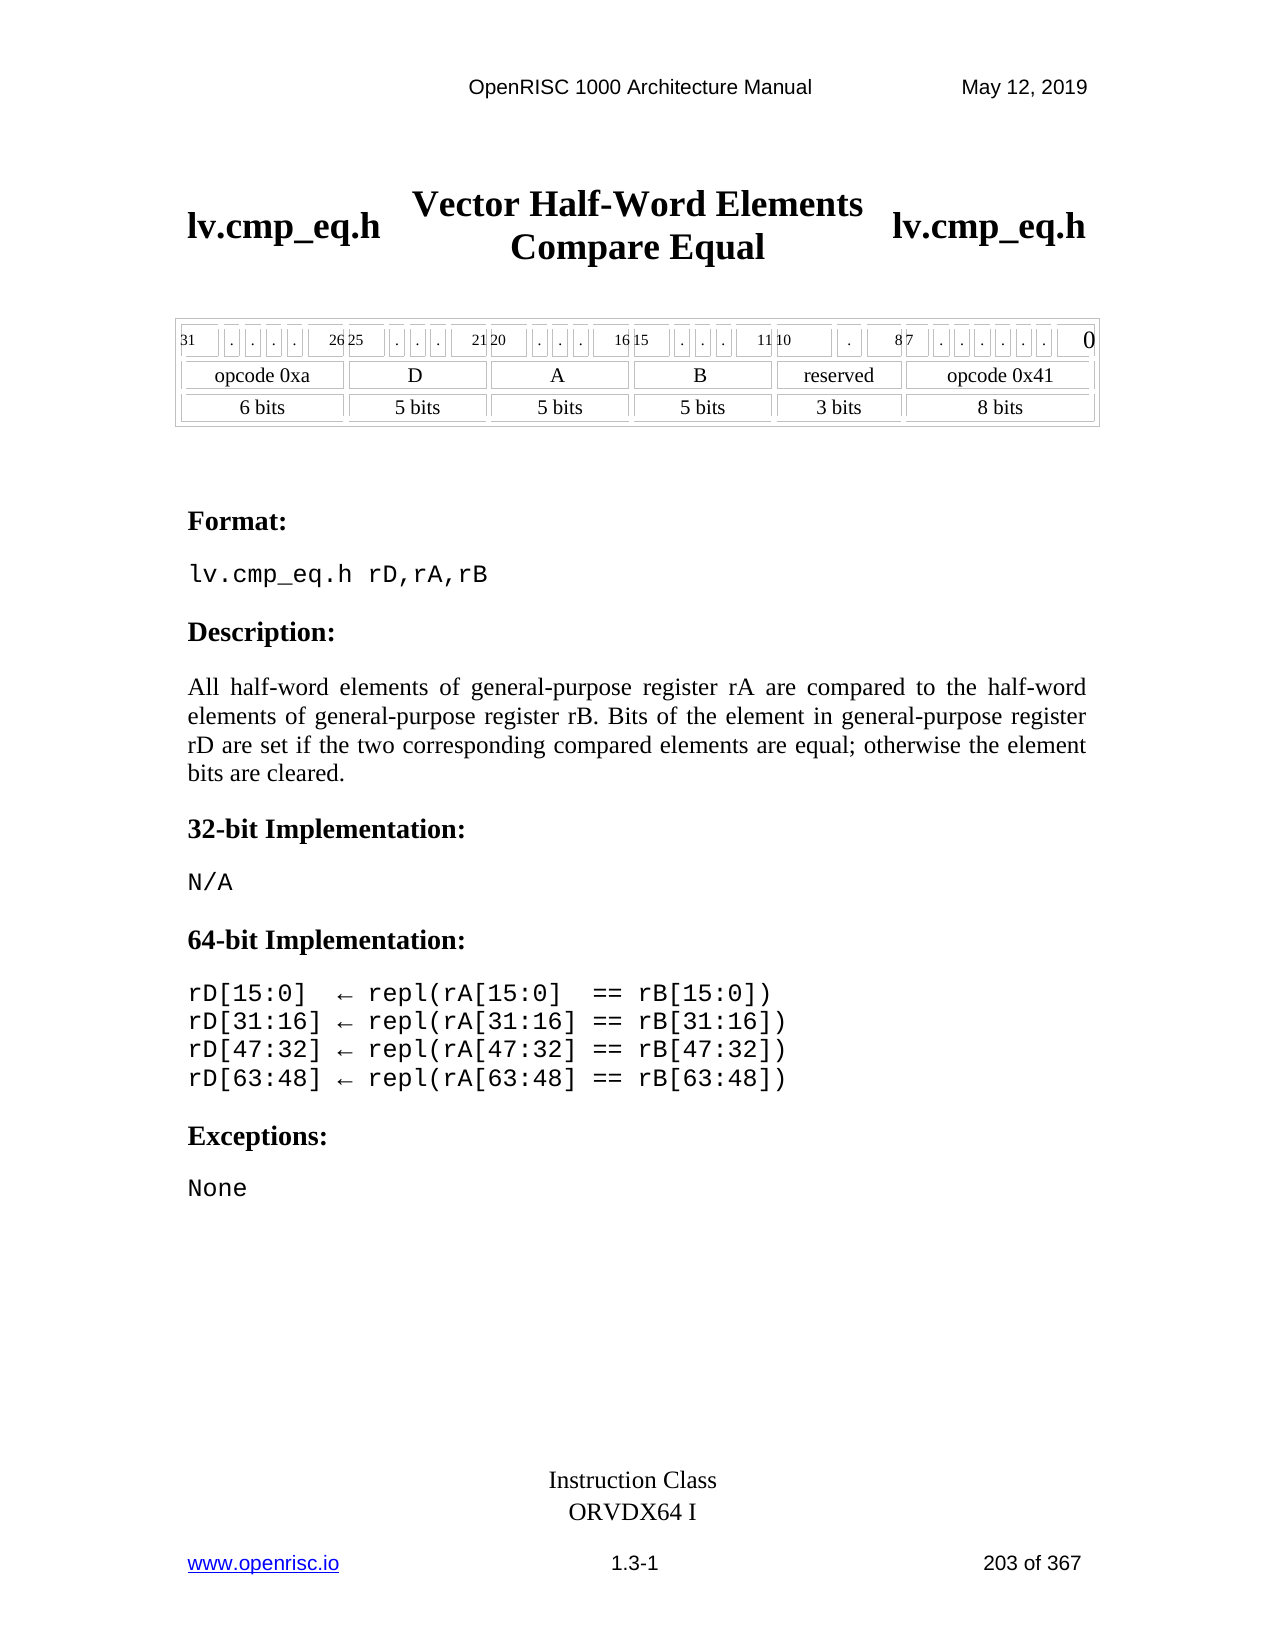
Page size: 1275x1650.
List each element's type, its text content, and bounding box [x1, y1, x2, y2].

text N/A [187, 869, 1087, 898]
text lv.cmp_eq.h rD,rA,rB [187, 561, 1087, 590]
text Format: [187, 504, 1087, 536]
text Exceptions: [187, 1119, 1087, 1151]
text 32-bit Implementation: [187, 812, 1087, 844]
text None [187, 1176, 1087, 1204]
text rD[15:0] ← repl(rA[15:0] == rB[15:0]) rD[31:16] ← repl(rA[31:16] == rB[31:16]) rD[47:32] ← repl(rA[47:32] == rB[47:32]) rD[63:48] ← repl(rA[63:48] == rB[63:48]) [187, 980, 1087, 1094]
text Description: [187, 615, 1087, 647]
text All half-word elements of general-purpose register rA are compared to the half-word elements of general-purpose register rB. Bits of the element in general-purpose register rD are set if the two corresponding compared elements are equal; otherwise the element bits are cleared. [187, 672, 1087, 787]
text 64-bit Implementation: [187, 923, 1087, 955]
